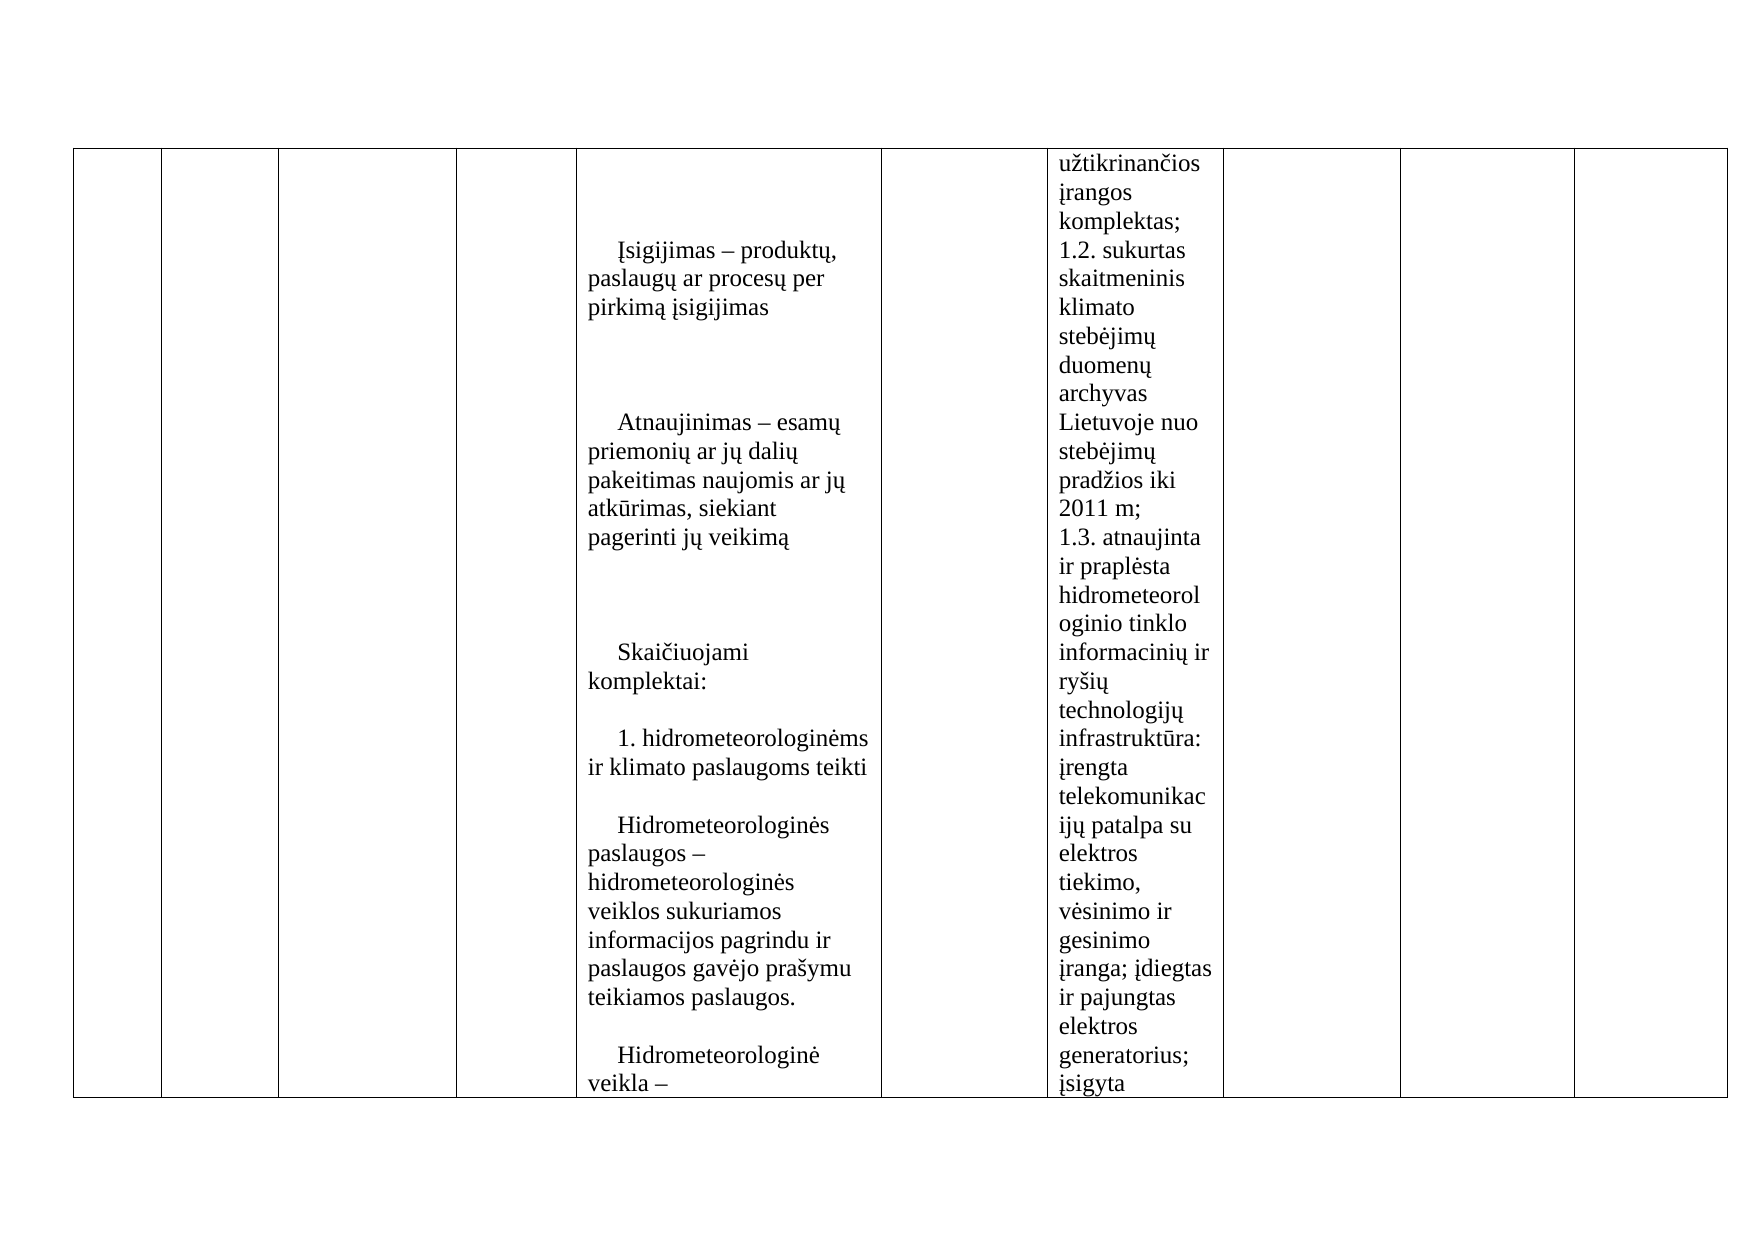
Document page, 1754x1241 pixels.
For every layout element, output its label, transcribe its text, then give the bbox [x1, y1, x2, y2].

table_cell [1575, 149, 1727, 1097]
table_cell [1224, 149, 1400, 1097]
table_cell [279, 149, 456, 1097]
table_cell [74, 149, 161, 1097]
table_cell [1401, 149, 1574, 1097]
table_cell Įsigijimas – produktų, paslaugų ar procesų per pirkimą įsigijimas Atnaujinimas – esamų priemonių ar jų dalių pakeitimas naujomis ar jų atkūrimas, siekiant pagerinti jų veikimą Skaičiuojami komplektai: 1. hidrometeorologinėms ir klimato paslaugoms teikti Hidrometeorologinės paslaugos – hidrometeorologinės veiklos sukuriamos informacijos pagrindu ir paslaugos gavėjo prašymu teikiamos paslaugos. Hidrometeorologinė veikla – [577, 149, 881, 1097]
table_cell [162, 149, 278, 1097]
table_cell užtikrinančios įrangos komplektas; 1.2. sukurtas skaitmeninis klimato stebėjimų duomenų archyvas Lietuvoje nuo stebėjimų pradžios iki 2011 m; 1.3. atnaujinta ir praplėsta hidrometeorologinio tinklo informacinių ir ryšių technologijų infrastruktūra: įrengta telekomunikacijų patalpa su elektros tiekimo, vėsinimo ir gesinimo įranga; įdiegtas ir pajungtas elektros generatorius; įsigyta [1048, 149, 1223, 1097]
table_cell [457, 149, 576, 1097]
table_cell [882, 149, 1047, 1097]
